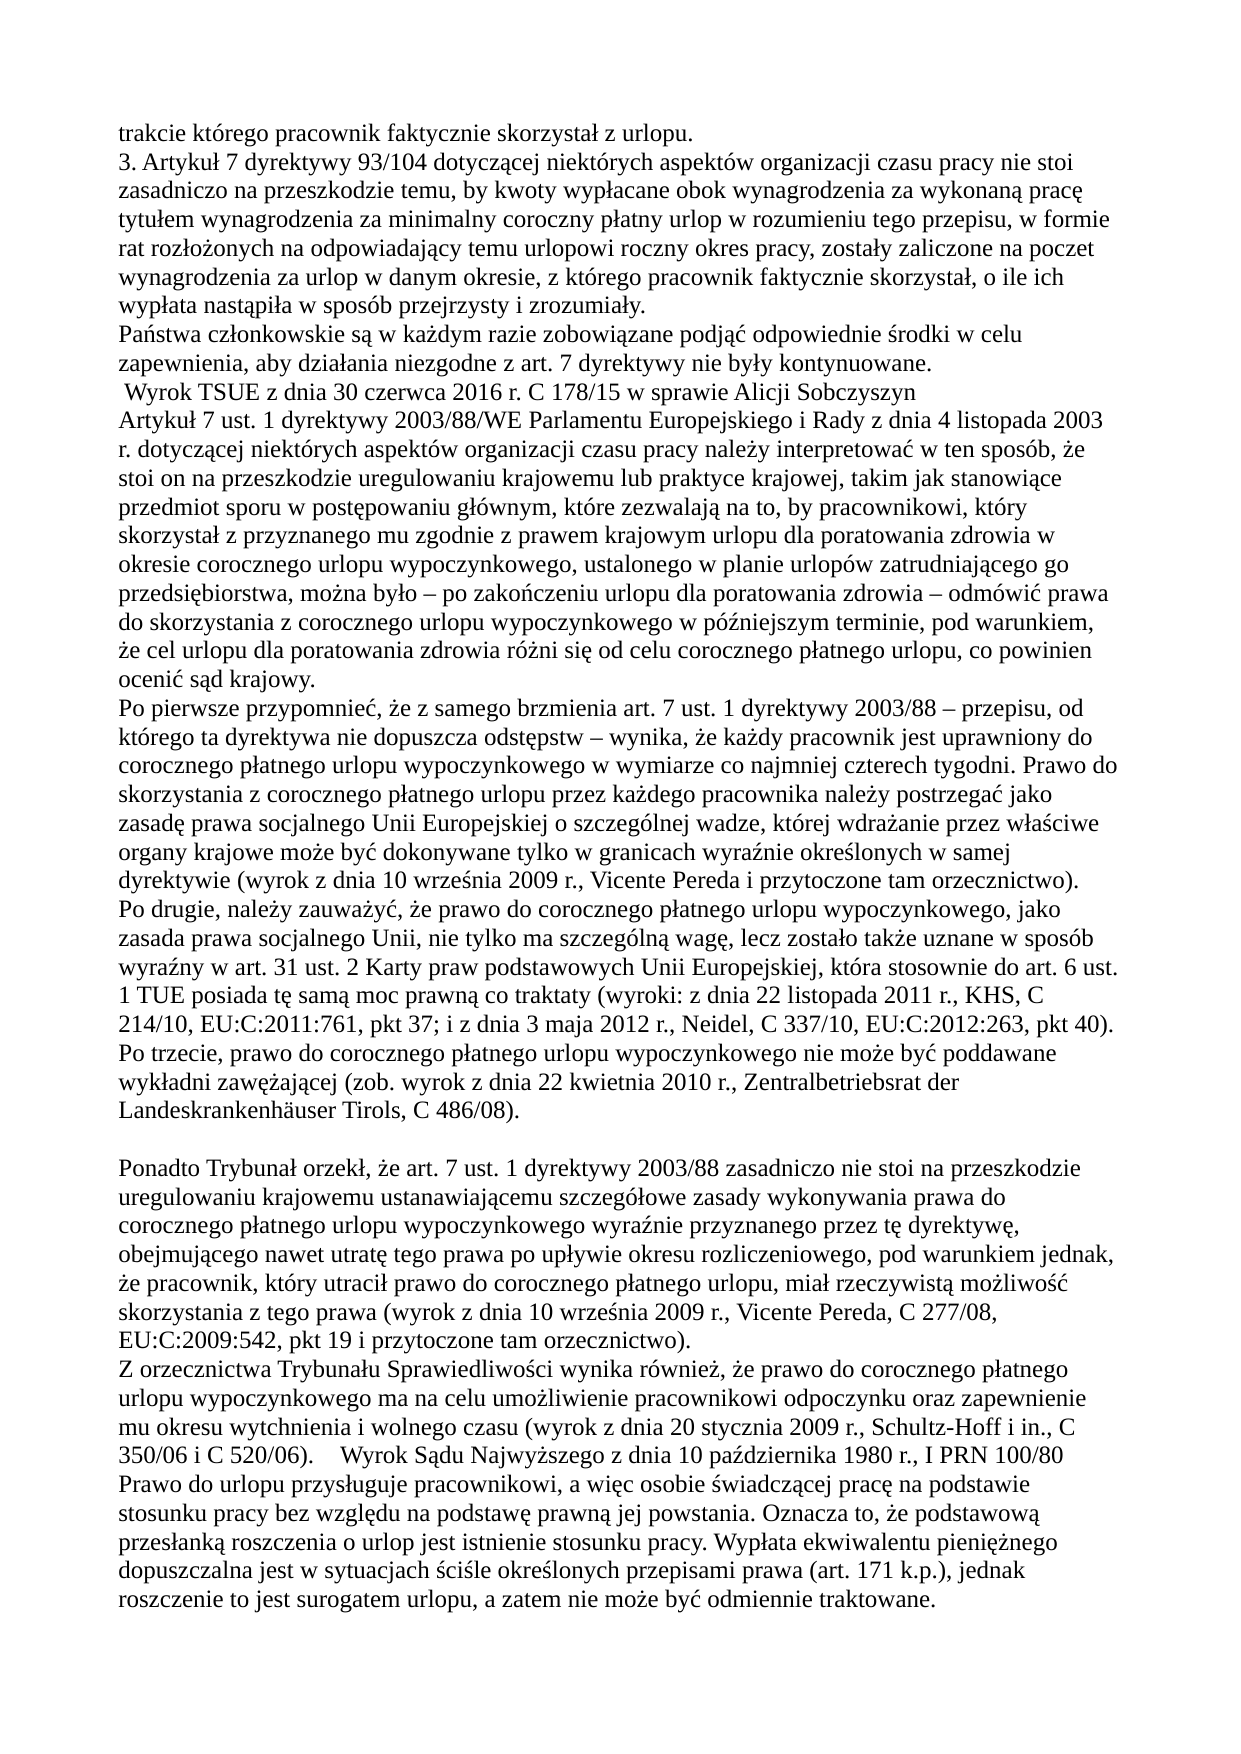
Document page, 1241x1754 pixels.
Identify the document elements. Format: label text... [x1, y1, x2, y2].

text Wyrok TSUE z dnia 30 czerwca 2016 r. C 178/15 w sprawie Alicji Sobczyszyn [118, 377, 1122, 406]
text Po trzecie, prawo do corocznego płatnego urlopu wypoczynkowego nie może być poddawane wykładni zawężającej (zob. wyrok z dnia 22 kwietnia 2010 r., Zentralbetriebsrat der Landeskrankenhäuser Tirols, C 486/08). [118, 1038, 1122, 1124]
text 3. Artykuł 7 dyrektywy 93/104 dotyczącej niektórych aspektów organizacji czasu pracy nie stoi zasadniczo na przeszkodzie temu, by kwoty wypłacane obok wynagrodzenia za wykonaną pracę tytułem wynagrodzenia za minimalny coroczny płatny urlop w rozumieniu tego przepisu, w formie rat rozłożonych na odpowiadający temu urlopowi roczny okres pracy, zostały zaliczone na poczet wynagrodzenia za urlop w danym okresie, z którego pracownik faktycznie skorzystał, o ile ich wypłata nastąpiła w sposób przejrzysty i zrozumiały. [118, 147, 1122, 319]
text Artykuł 7 ust. 1 dyrektywy 2003/88/WE Parlamentu Europejskiego i Rady z dnia 4 listopada 2003 r. dotyczącej niektórych aspektów organizacji czasu pracy należy interpretować w ten sposób, że stoi on na przeszkodzie uregulowaniu krajowemu lub praktyce krajowej, takim jak stanowiące przedmiot sporu w postępowaniu głównym, które zezwalają na to, by pracownikowi, który skorzystał z przyznanego mu zgodnie z prawem krajowym urlopu dla poratowania zdrowia w okresie corocznego urlopu wypoczynkowego, ustalonego w planie urlopów zatrudniającego go przedsiębiorstwa, można było – po zakończeniu urlopu dla poratowania zdrowia – odmówić prawa do skorzystania z corocznego urlopu wypoczynkowego w późniejszym terminie, pod warunkiem, że cel urlopu dla poratowania zdrowia różni się od celu corocznego płatnego urlopu, co powinien ocenić sąd krajowy. [118, 406, 1122, 693]
text Po pierwsze przypomnieć, że z samego brzmienia art. 7 ust. 1 dyrektywy 2003/88 – przepisu, od którego ta dyrektywa nie dopuszcza odstępstw – wynika, że każdy pracownik jest uprawniony do corocznego płatnego urlopu wypoczynkowego w wymiarze co najmniej czterech tygodni. Prawo do skorzystania z corocznego płatnego urlopu przez każdego pracownika należy postrzegać jako zasadę prawa socjalnego Unii Europejskiej o szczególnej wadze, której wdrażanie przez właściwe organy krajowe może być dokonywane tylko w granicach wyraźnie określonych w samej dyrektywie (wyrok z dnia 10 września 2009 r., Vicente Pereda i przytoczone tam orzecznictwo). [118, 693, 1122, 894]
text Z orzecznictwa Trybunału Sprawiedliwości wynika również, że prawo do corocznego płatnego urlopu wypoczynkowego ma na celu umożliwienie pracownikowi odpoczynku oraz zapewnienie mu okresu wytchnienia i wolnego czasu (wyrok z dnia 20 stycznia 2009 r., Schultz-Hoff i in., C 350/06 i C 520/06). Wyrok Sądu Najwyższego z dnia 10 października 1980 r., I PRN 100/80 Prawo do urlopu przysługuje pracownikowi, a więc osobie świadczącej pracę na podstawie stosunku pracy bez względu na podstawę prawną jej powstania. Oznacza to, że podstawową przesłanką roszczenia o urlop jest istnienie stosunku pracy. Wypłata ekwiwalentu pieniężnego dopuszczalna jest w sytuacjach ściśle określonych przepisami prawa (art. 171 k.p.), jednak roszczenie to jest surogatem urlopu, a zatem nie może być odmiennie traktowane. [118, 1354, 1122, 1613]
text Ponadto Trybunał orzekł, że art. 7 ust. 1 dyrektywy 2003/88 zasadniczo nie stoi na przeszkodzie uregulowaniu krajowemu ustanawiającemu szczegółowe zasady wykonywania prawa do corocznego płatnego urlopu wypoczynkowego wyraźnie przyznanego przez tę dyrektywę, obejmującego nawet utratę tego prawa po upływie okresu rozliczeniowego, pod warunkiem jednak, że pracownik, który utracił prawo do corocznego płatnego urlopu, miał rzeczywistą możliwość skorzystania z tego prawa (wyrok z dnia 10 września 2009 r., Vicente Pereda, C 277/08, EU:C:2009:542, pkt 19 i przytoczone tam orzecznictwo). [118, 1153, 1122, 1354]
text Państwa członkowskie są w każdym razie zobowiązane podjąć odpowiednie środki w celu zapewnienia, aby działania niezgodne z art. 7 dyrektywy nie były kontynuowane. [118, 319, 1122, 377]
text Po drugie, należy zauważyć, że prawo do corocznego płatnego urlopu wypoczynkowego, jako zasada prawa socjalnego Unii, nie tylko ma szczególną wagę, lecz zostało także uznane w sposób wyraźny w art. 31 ust. 2 Karty praw podstawowych Unii Europejskiej, która stosownie do art. 6 ust. 1 TUE posiada tę samą moc prawną co traktaty (wyroki: z dnia 22 listopada 2011 r., KHS, C 214/10, EU:C:2011:761, pkt 37; i z dnia 3 maja 2012 r., Neidel, C 337/10, EU:C:2012:263, pkt 40). [118, 894, 1122, 1038]
text trakcie którego pracownik faktycznie skorzystał z urlopu. [118, 118, 1122, 147]
